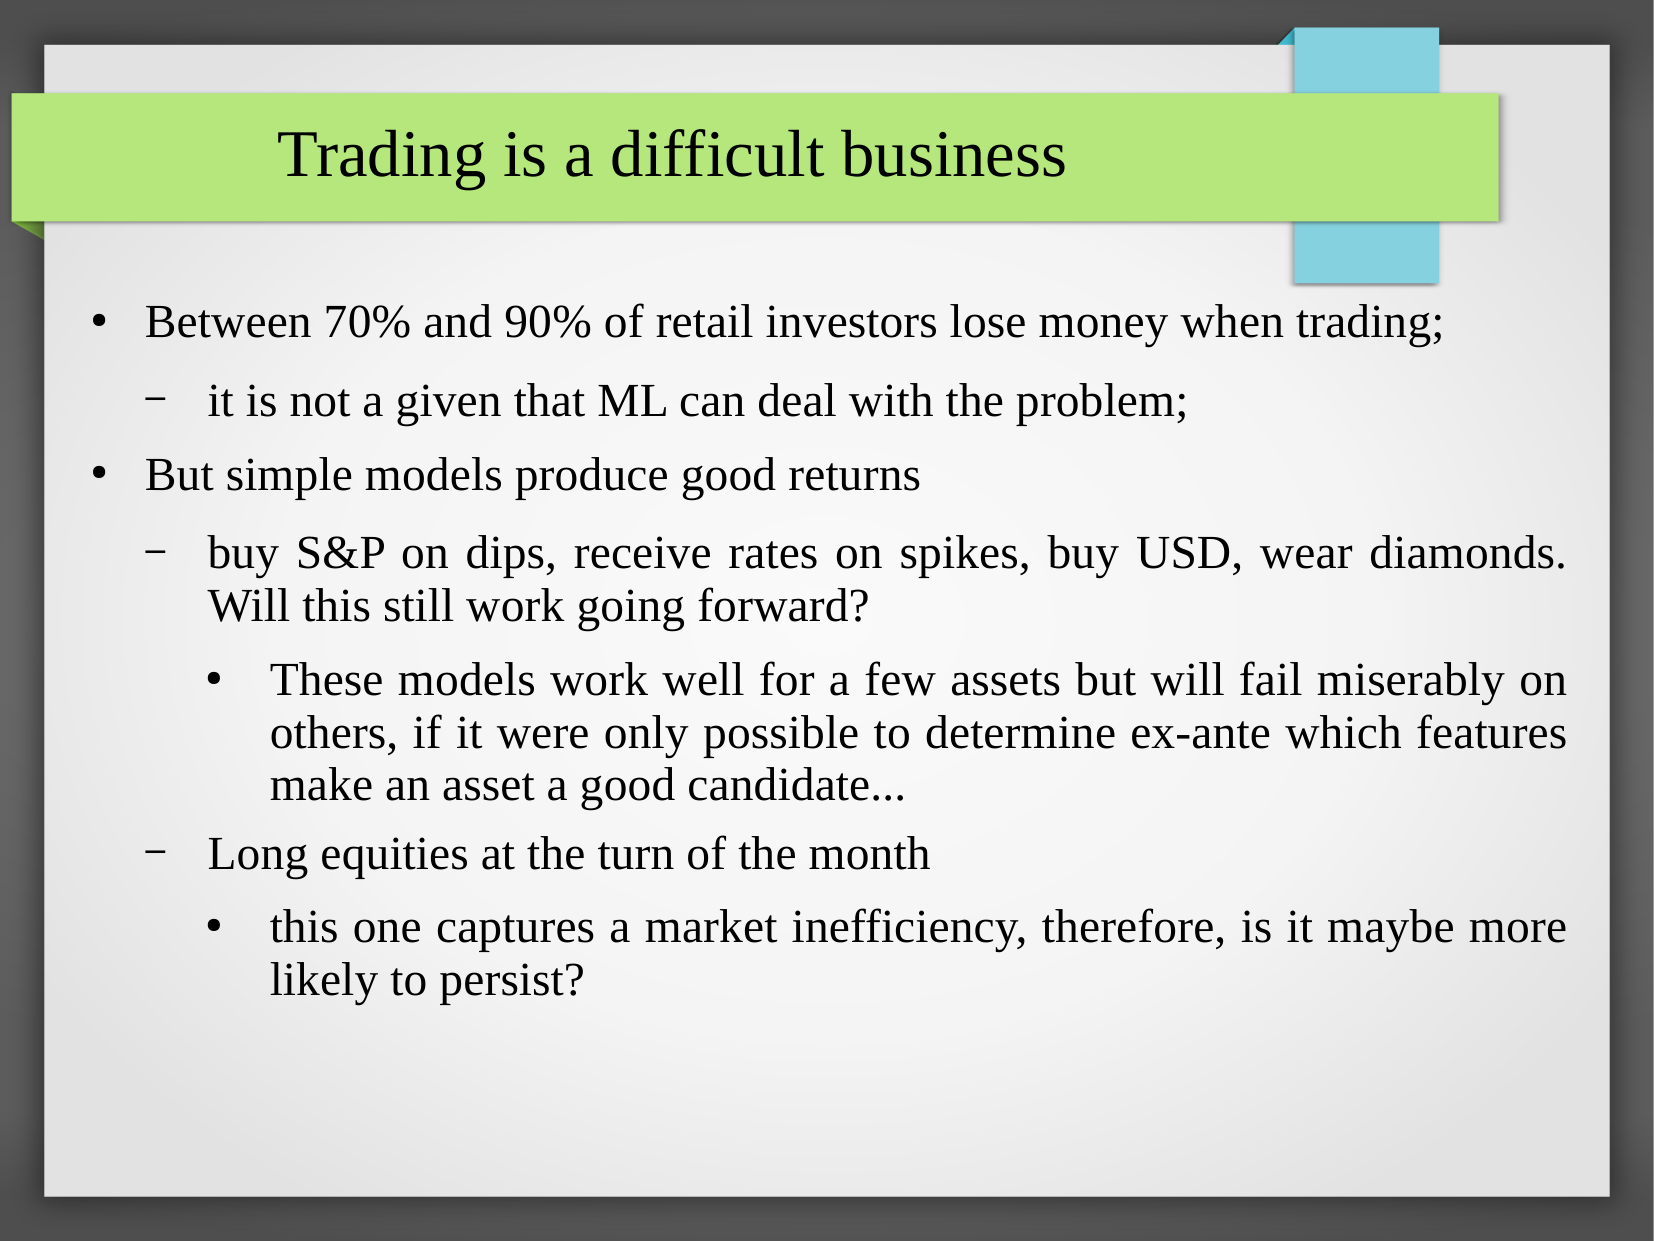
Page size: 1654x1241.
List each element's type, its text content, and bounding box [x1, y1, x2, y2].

picture [0, 0, 1654, 1241]
title Trading is a difficult business [82, 94, 1264, 213]
list Between 70% and 90% of retail investors lose money when trading; it is not a given that ML can deal with the problem; But simple models produce good returns buy S&P on dips, receive rates on spikes, buy USD, wear diamonds. Will this still work going forward? These models work well for a few assets but will fail miserably on others, if it were only possible to determine ex-ante which features make an asset a good candidate... Long equities at the turn of the month this one captures a market inefficiency, therefore, is it maybe more likely to persist? [82, 295, 1571, 1015]
